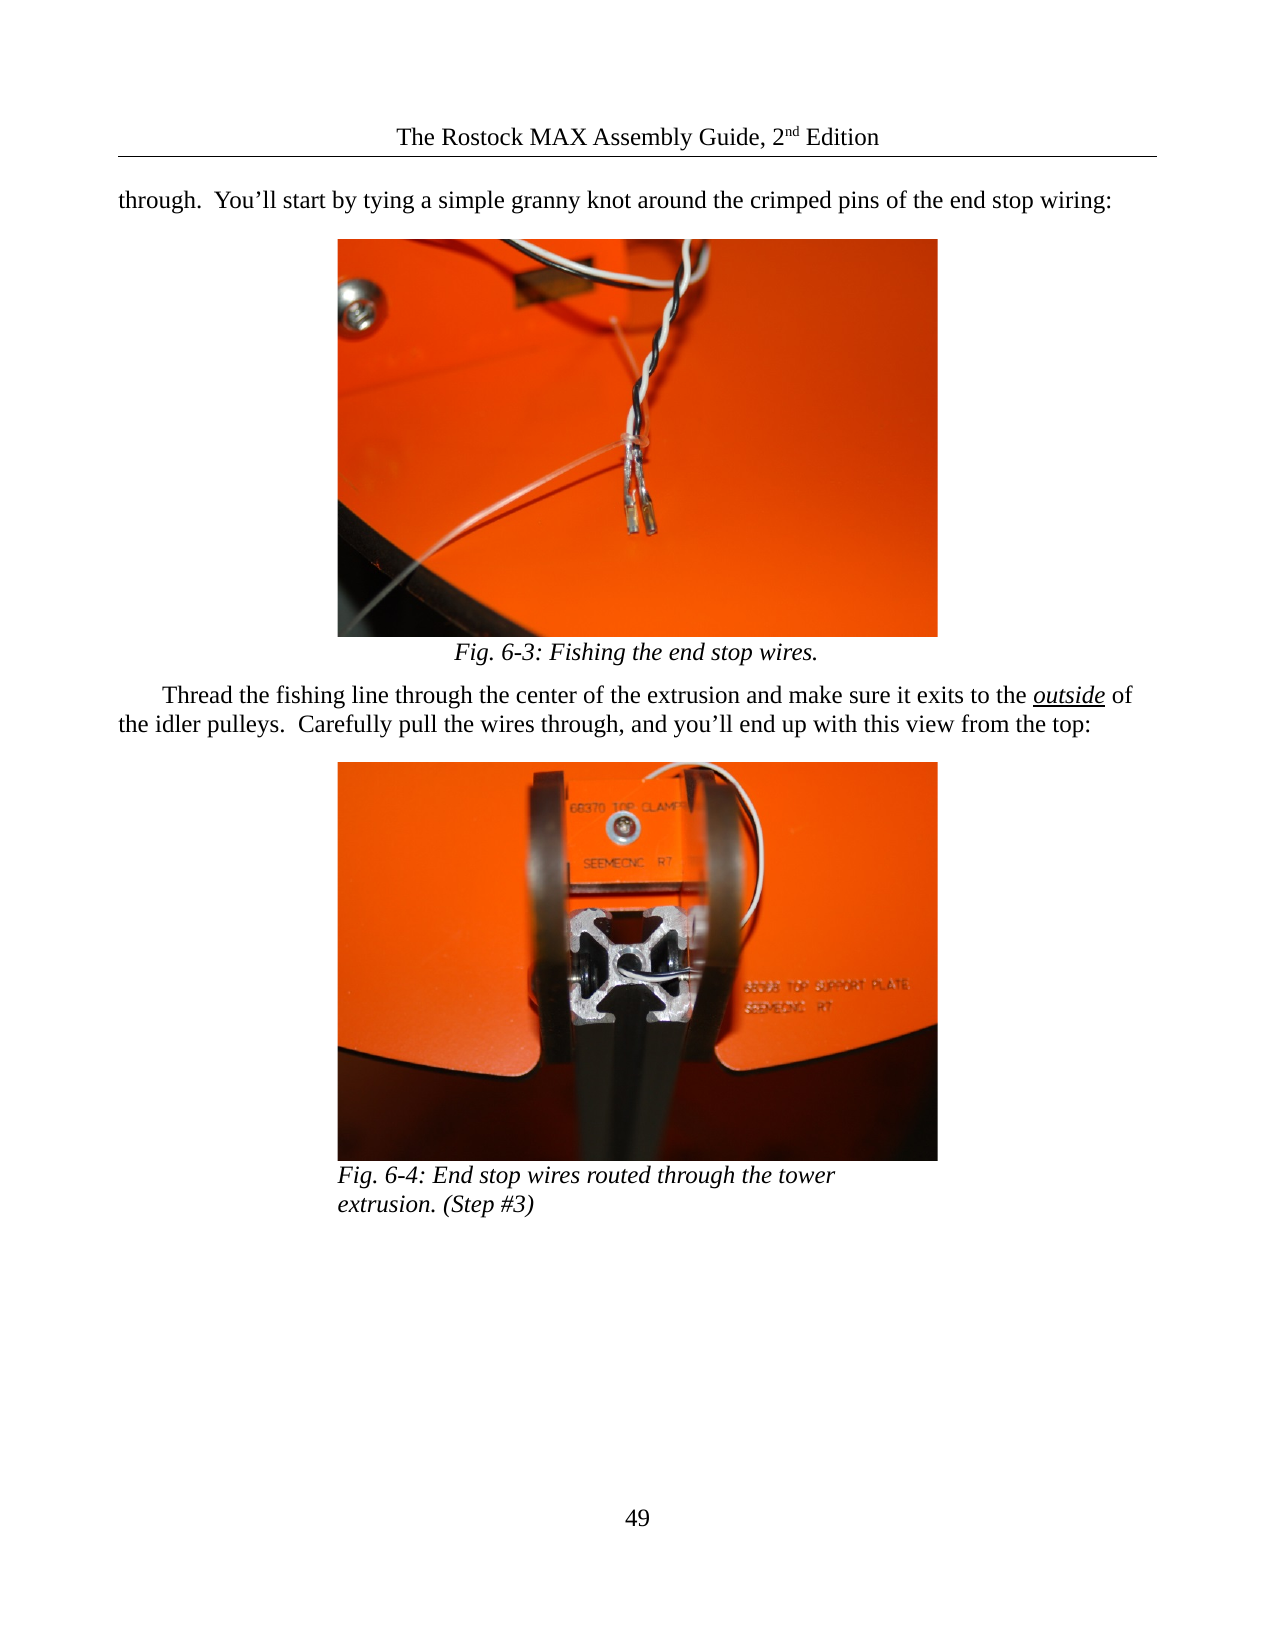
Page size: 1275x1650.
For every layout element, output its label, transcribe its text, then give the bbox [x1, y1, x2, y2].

picture [337, 239, 938, 637]
text Thread the fishing line through the center of the extrusion and make sure it exits to the outside of the idler pulleys. Carefully pull the wires through, and you’ll end up with this view from the top: [118, 680, 1157, 738]
picture [337, 762, 938, 1161]
text Fig. 6-3: Fishing the end stop wires. [337, 637, 937, 665]
text through. You’ll start by tying a simple granny knot around the crimped pins of the end stop wiring: [118, 185, 1157, 214]
text Fig. 6-4: End stop wires routed through the tower extrusion. (Step #3) [337, 1161, 937, 1218]
